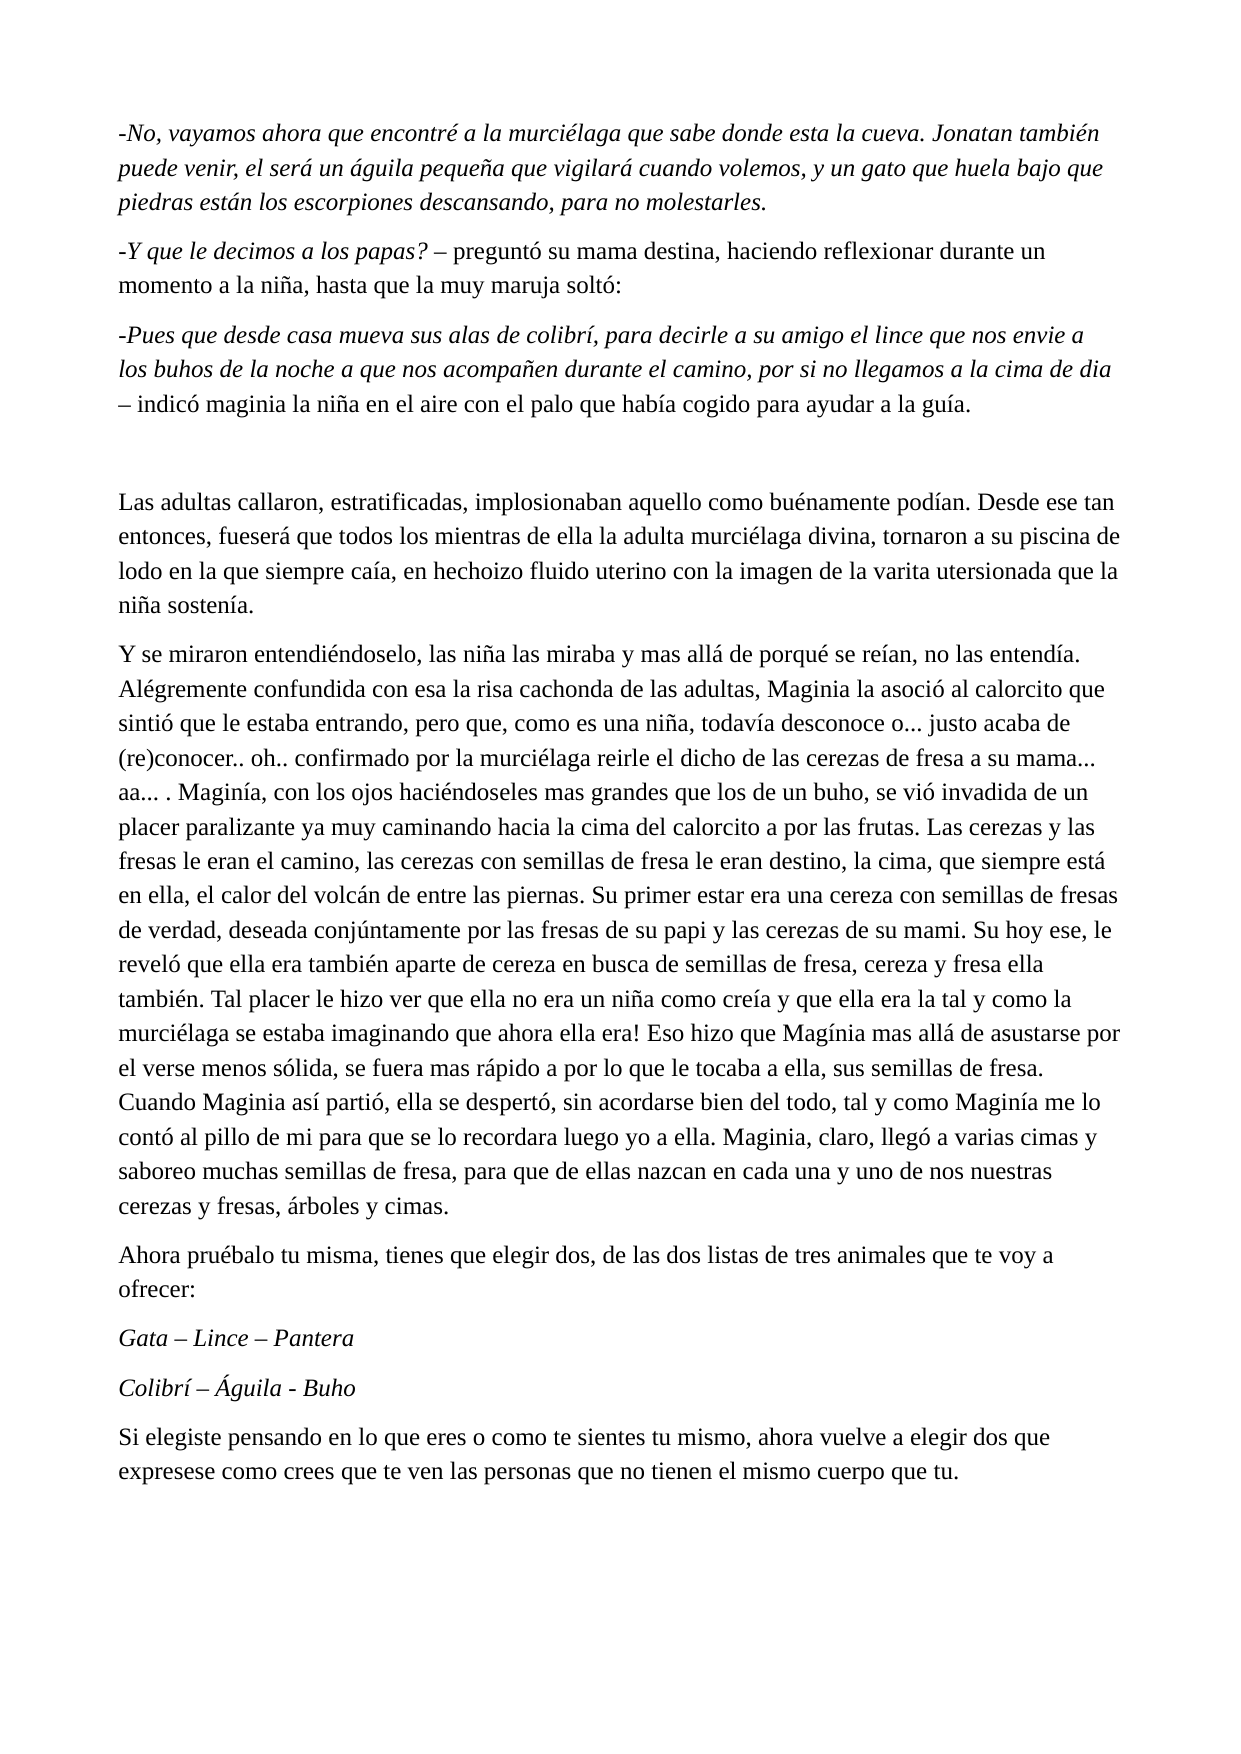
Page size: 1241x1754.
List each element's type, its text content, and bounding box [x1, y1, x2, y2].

text Las adultas callaron, estratificadas, implosionaban aquello como buénamente podían. Desde ese tan entonces, fueserá que todos los mientras de ella la adulta murciélaga divina, tornaron a su piscina de lodo en la que siempre caía, en hechoizo fluido uterino con la imagen de la varita utersionada que la niña sostenía. [118, 487, 1122, 619]
text -Pues que desde casa mueva sus alas de colibrí, para decirle a su amigo el lince que nos envie a los buhos de la noche a que nos acompañen durante el camino, por si no llegamos a la cima de dia – indicó maginia la niña en el aire con el palo que había cogido para ayudar a la guía. [118, 320, 1122, 417]
text -Y que le decimos a los papas? – preguntó su mama destina, haciendo reflexionar durante un momento a la niña, hasta que la muy maruja soltó: [118, 236, 1122, 299]
text Y se miraron entendiéndoselo, las niña las miraba y mas allá de porqué se reían, no las entendía. Alégremente confundida con esa la risa cachonda de las adultas, Maginia la asoció al calorcito que sintió que le estaba entrando, pero que, como es una niña, todavía desconoce o... justo acaba de (re)conocer.. oh.. confirmado por la murciélaga reirle el dicho de las cerezas de fresa a su mama... aa... . Maginía, con los ojos haciéndoseles mas grandes que los de un buho, se vió invadida de un placer paralizante ya muy caminando hacia la cima del calorcito a por las frutas. Las cerezas y las fresas le eran el camino, las cerezas con semillas de fresa le eran destino, la cima, que siempre está en ella, el calor del volcán de entre las piernas. Su primer estar era una cereza con semillas de fresas de verdad, deseada conjúntamente por las fresas de su papi y las cerezas de su mami. Su hoy ese, le reveló que ella era también aparte de cereza en busca de semillas de fresa, cereza y fresa ella también. Tal placer le hizo ver que ella no era un niña como creía y que ella era la tal y como la murciélaga se estaba imaginando que ahora ella era! Eso hizo que Magínia mas allá de asustarse por el verse menos sólida, se fuera mas rápido a por lo que le tocaba a ella, sus semillas de fresa. Cuando Maginia así partió, ella se despertó, sin acordarse bien del todo, tal y como Maginía me lo contó al pillo de mi para que se lo recordara luego yo a ella. Maginia, claro, llegó a varias cimas y saboreo muchas semillas de fresa, para que de ellas nazcan en cada una y uno de nos nuestras cerezas y fresas, árboles y cimas. [118, 639, 1122, 1220]
text Si elegiste pensando en lo que eres o como te sientes tu mismo, ahora vuelve a elegir dos que expresese como crees que te ven las personas que no tienen el mismo cuerpo que tu. [118, 1422, 1122, 1485]
text Gata – Lince – Pantera [118, 1323, 1122, 1352]
text Colibrí – Águila - Buho [118, 1373, 1122, 1401]
text Ahora pruébalo tu misma, tienes que elegir dos, de las dos listas de tres animales que te voy a ofrecer: [118, 1240, 1122, 1303]
text -No, vayamos ahora que encontré a la murciélaga que sabe donde esta la cueva. Jonatan también puede venir, el será un águila pequeña que vigilará cuando volemos, y un gato que huela bajo que piedras están los escorpiones descansando, para no molestarles. [118, 118, 1122, 216]
